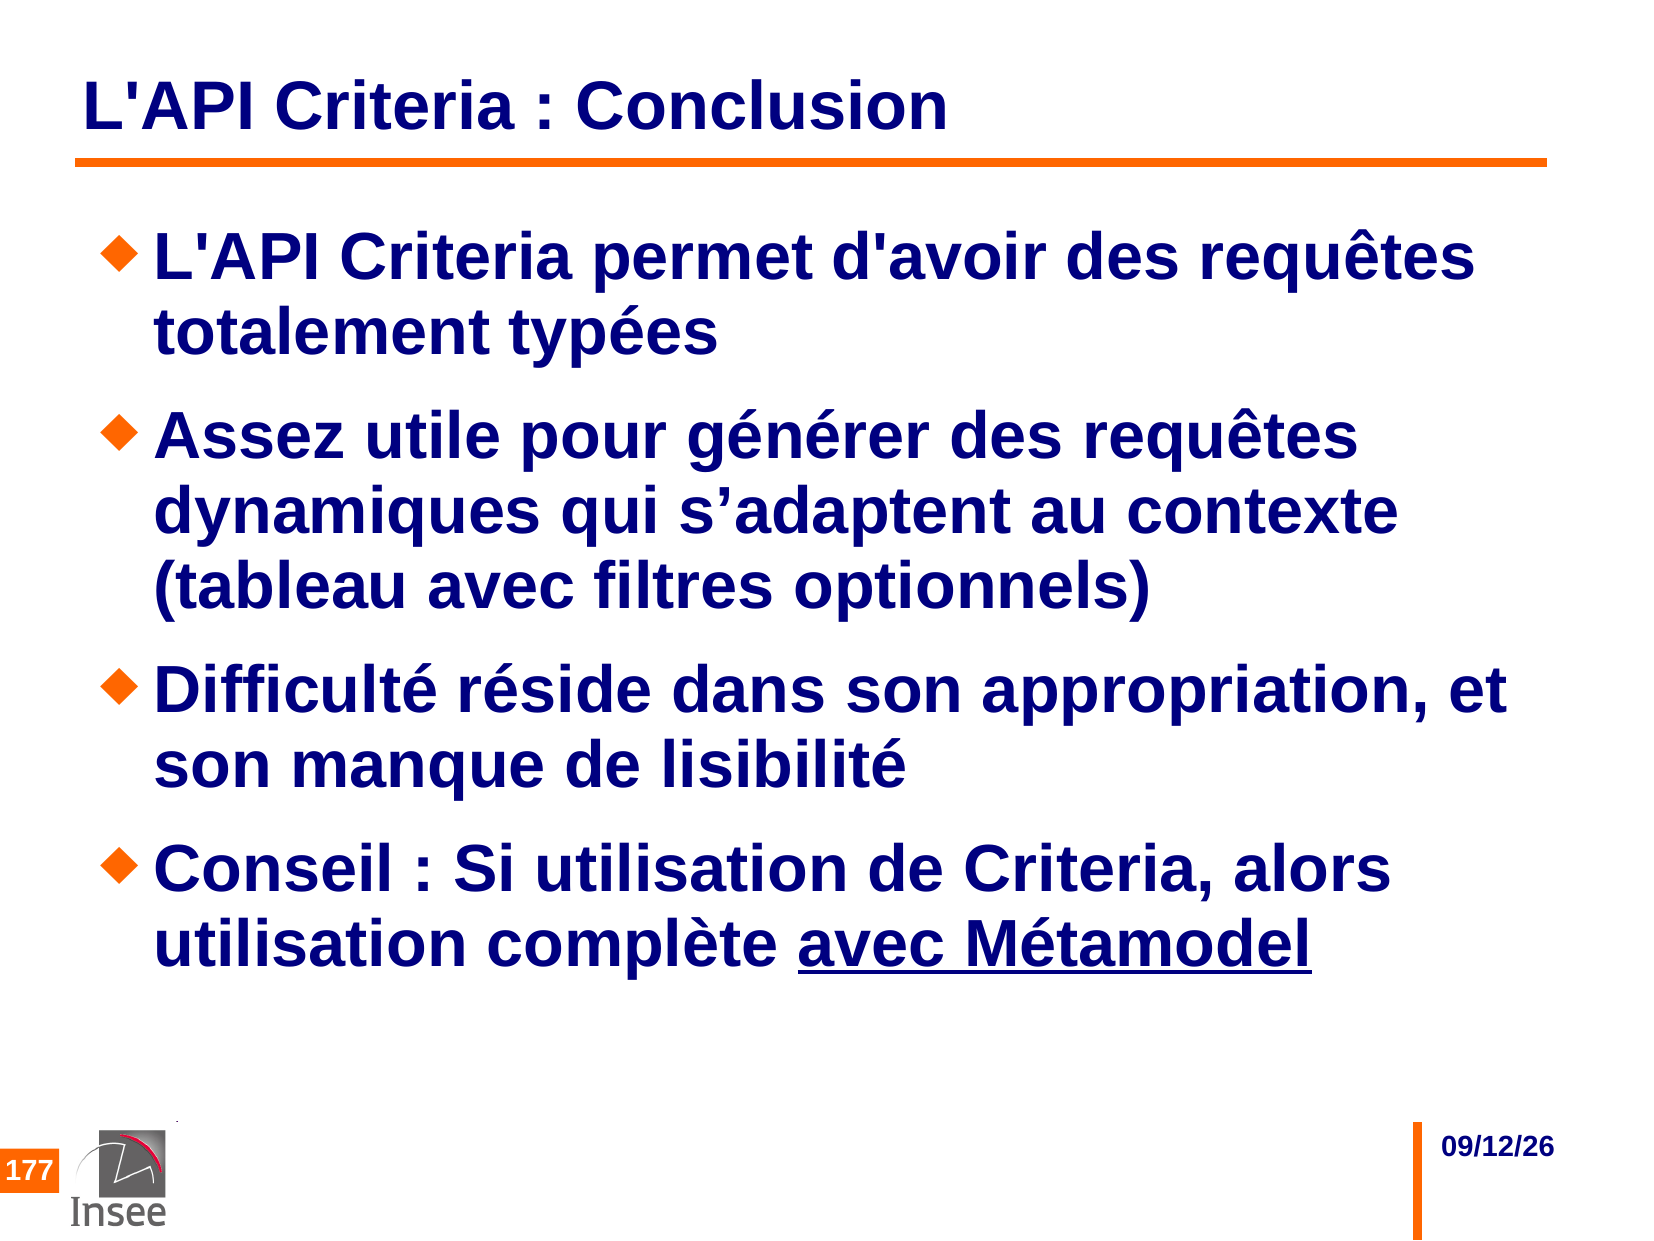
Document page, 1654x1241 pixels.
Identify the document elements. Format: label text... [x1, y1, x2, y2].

list L'API Criteria permet d'avoir des requêtes totalement typées Assez utile pour générer des requêtes dynamiques qui s’adaptent au contexte (tableau avec filtres optionnels) Difficulté réside dans son appropriation, et son manque de lisibilité Conseil : Si utilisation de Criteria, alors utilisation complète avec Métamodel [82, 219, 1571, 1052]
picture [62, 1121, 178, 1241]
title L'API Criteria : Conclusion [82, 49, 1619, 163]
